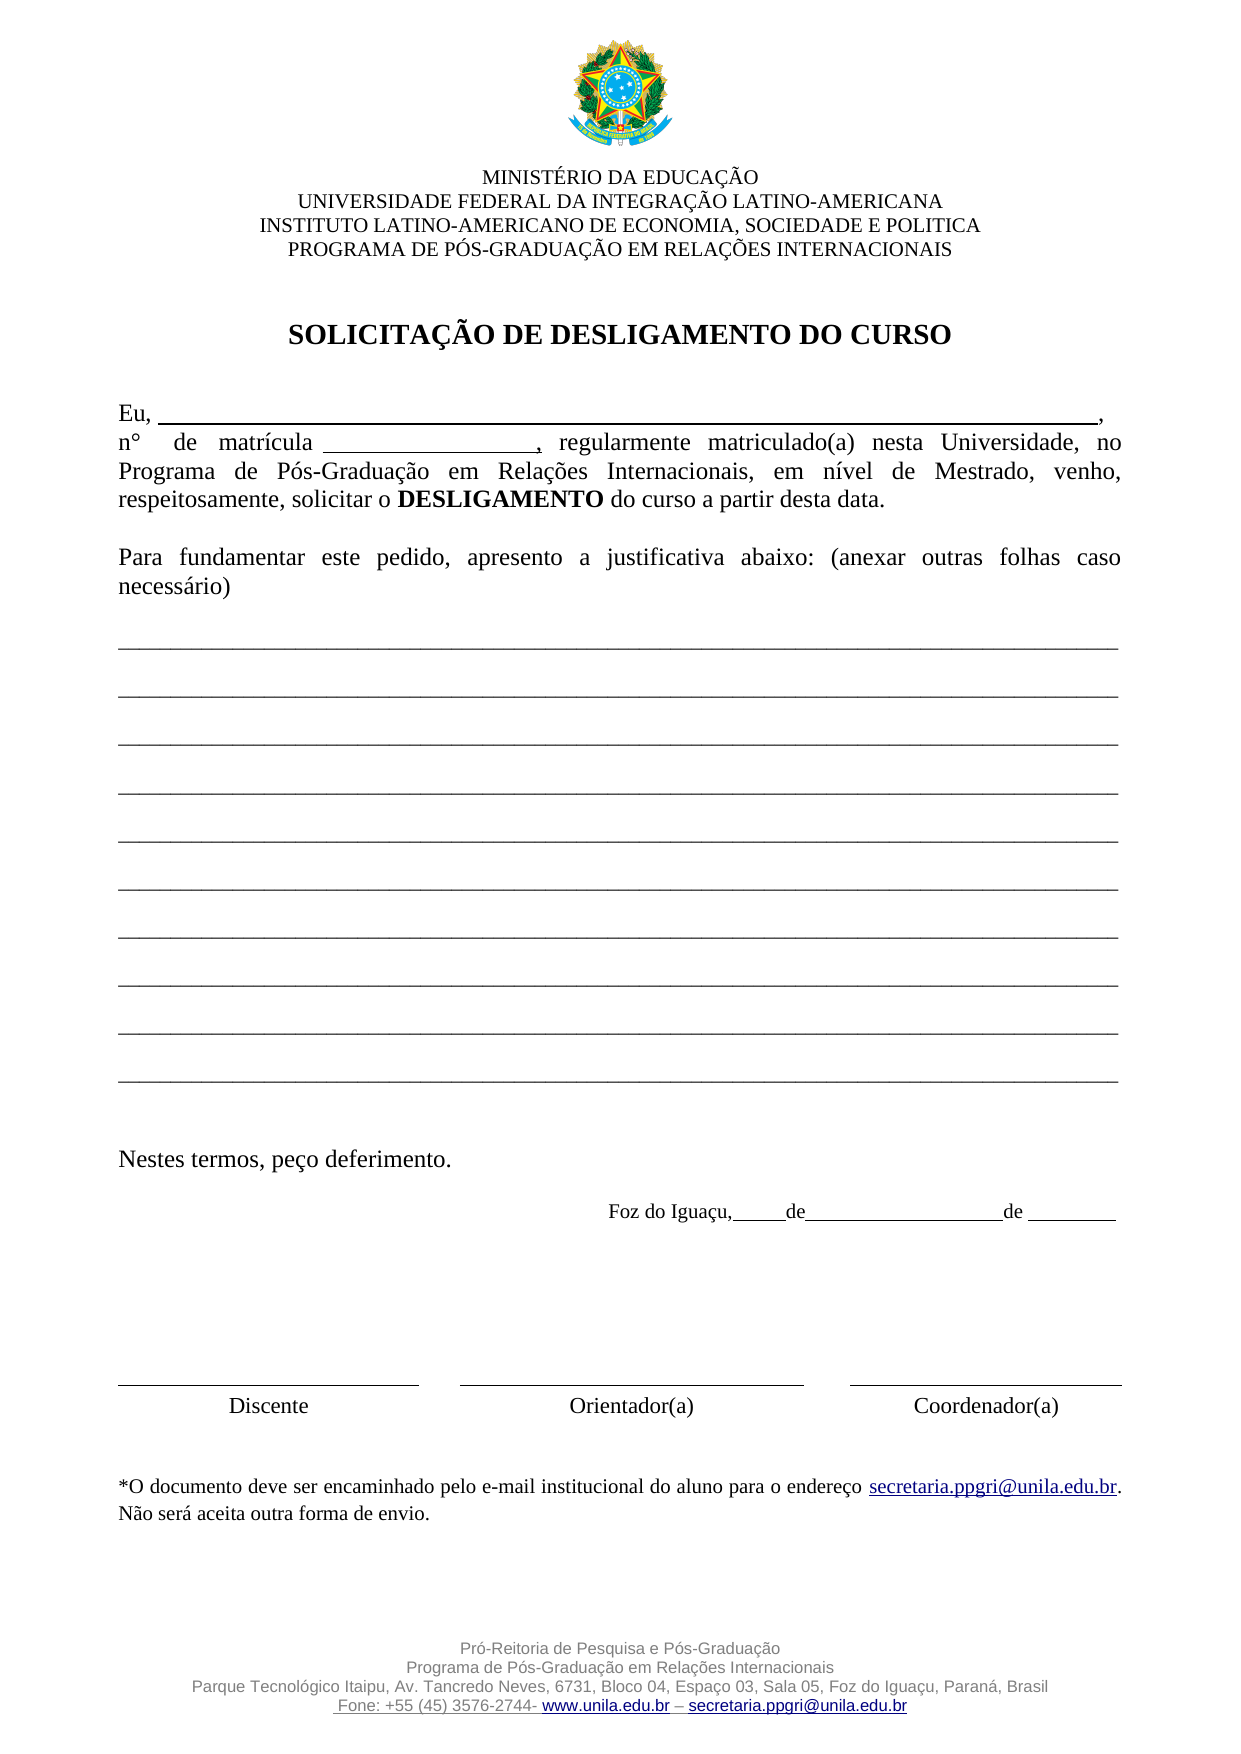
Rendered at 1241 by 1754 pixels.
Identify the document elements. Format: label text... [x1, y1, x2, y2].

table_cell Discente [118, 1386, 419, 1424]
table_cell [419, 1385, 460, 1424]
picture [641, 125, 655, 133]
text Para fundamentar este pedido, apresento a justificativa abaixo: (anexar outras folhas caso necessário) [118, 542, 1122, 599]
table_header [804, 1347, 850, 1385]
table_header [460, 1347, 803, 1385]
table_cell Coordenador(a) [850, 1386, 1122, 1424]
text ________________________________________________________________________________________________________________________________________________________________________________________________ [118, 724, 1122, 797]
text *O documento deve ser encaminhado pelo e-mail institucional do aluno para o endereço secretaria.ppgri@unila.edu.br. Não será aceita outra forma de envio. [118, 1474, 1122, 1525]
table_header [419, 1347, 460, 1385]
text ________________________________________________________________________________________________________________________________________________________________________________________________ [118, 628, 1122, 700]
text Foz do Iguaçu, de de [374, 1199, 1116, 1223]
table_cell Orientador(a) [460, 1386, 803, 1424]
text n° de matrícula , regularmente matriculado(a) nesta Universidade, no Programa de Pós-Graduação em Relações Internacionais, em nível de Mestrado, venho, respeitosamente, solicitar o DESLIGAMENTO do curso a partir desta data. [118, 427, 1122, 513]
text ________________________________________________________________________________________________________________________________________________________________________________________________ [118, 821, 1122, 893]
picture [589, 134, 606, 142]
text Eu, , [118, 398, 1118, 427]
text ________________________________________________________________________________________________________________________________________________________________________________________________ [118, 1013, 1122, 1085]
table_header [850, 1347, 1122, 1385]
picture [586, 124, 594, 131]
picture [568, 40, 673, 146]
text ________________________________________________________________________________________________________________________________________________________________________________________________ [118, 917, 1122, 989]
table_header [118, 1347, 419, 1385]
text Nestes termos, peço deferimento. [118, 1144, 642, 1173]
table_cell [804, 1385, 850, 1424]
text SOLICITAÇÃO DE DESLIGAMENTO DO CURSO [118, 317, 1122, 351]
